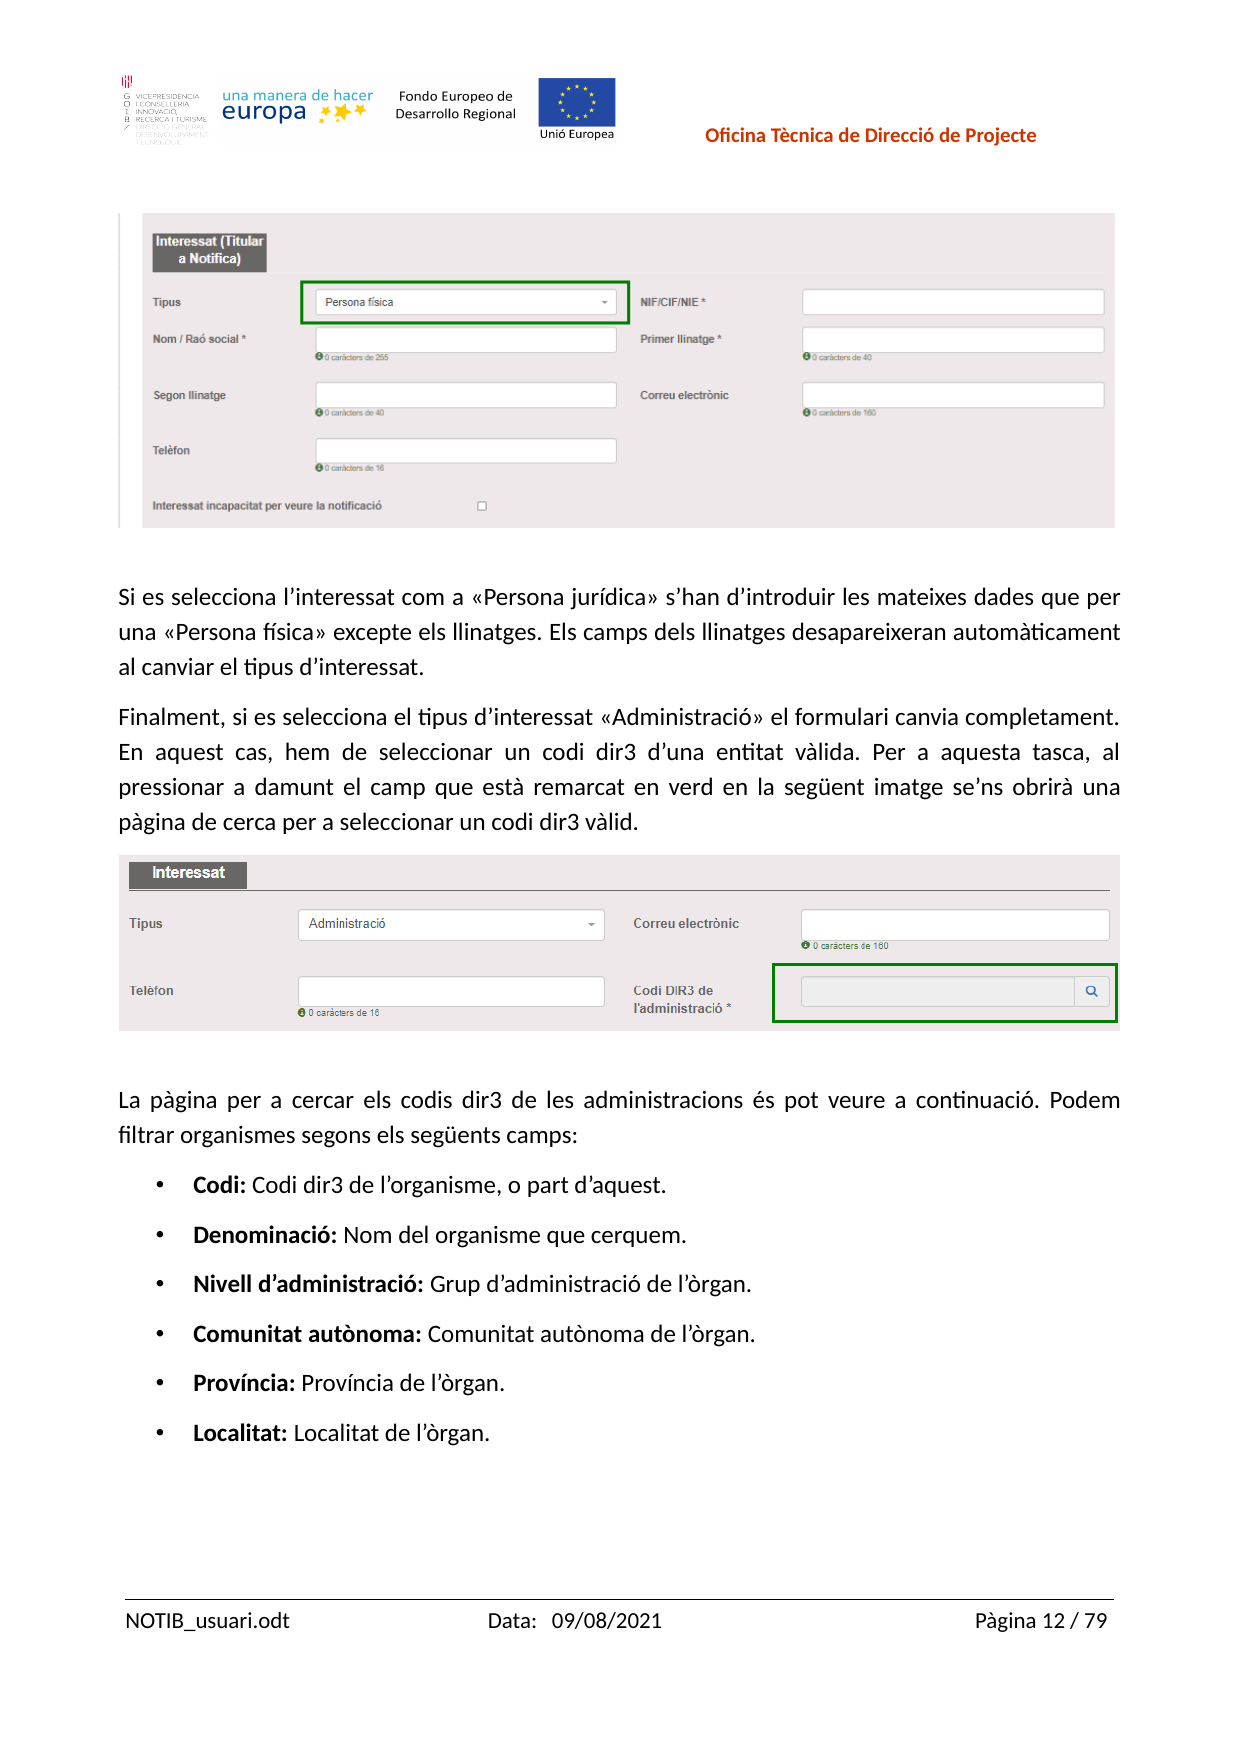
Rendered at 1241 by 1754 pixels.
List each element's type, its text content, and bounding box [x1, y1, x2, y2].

text Finalment, si es selecciona el tipus d’interessat «Administració» el formulari canvia completament. En aquest cas, hem de seleccionar un codi dir3 d’una entitat vàlida. Per a aquesta tasca, al pressionar a damunt el camp que està remarcat en verd en la següent imatge se’ns obrirà una pàgina de cerca per a seleccionar un codi dir3 vàlid. [118, 701, 1122, 836]
picture [219, 73, 621, 147]
list Comunitat autònoma: Comunitat autònoma de l’òrgan. [156, 1318, 1122, 1348]
list Codi: Codi dir3 de l’organisme, o part d’aquest. [156, 1169, 1122, 1200]
list Denominació: Nom del organisme que cerquem. [156, 1219, 1122, 1249]
picture [118, 73, 213, 147]
picture [118, 855, 1123, 1031]
picture [118, 213, 1123, 528]
list Nivell d’administració: Grup d’administració de l’òrgan. [156, 1268, 1122, 1299]
list Província: Província de l’òrgan. [156, 1367, 1122, 1398]
text La pàgina per a cercar els codis dir3 de les administracions és pot veure a continuació. Podem filtrar organismes segons els següents camps: [118, 1084, 1122, 1150]
list Localitat: Localitat de l’òrgan. [156, 1417, 1122, 1448]
text Si es selecciona l’interessat com a «Persona jurídica» s’han d’introduir les mateixes dades que per una «Persona física» excepte els llinatges. Els camps dels llinatges desapareixeran automàticament al canviar el tipus d’interessat. [118, 581, 1122, 682]
